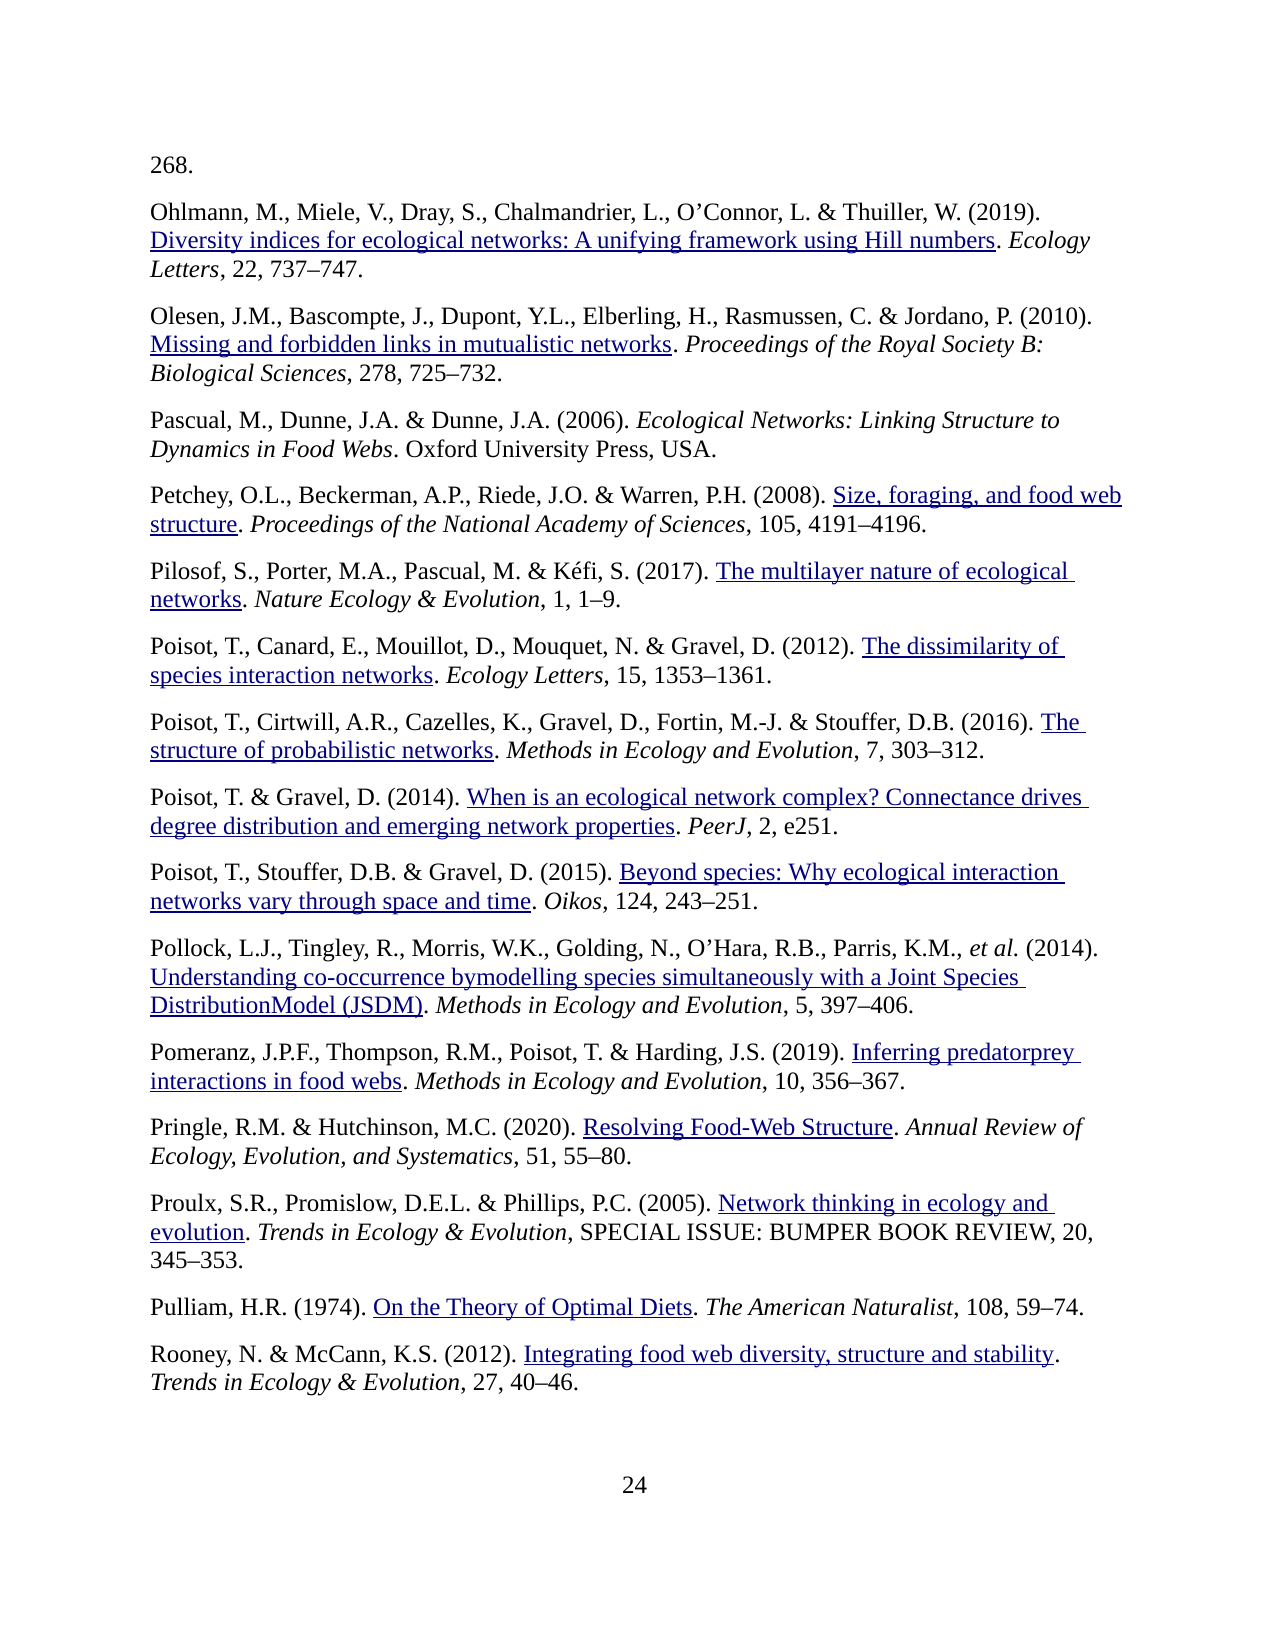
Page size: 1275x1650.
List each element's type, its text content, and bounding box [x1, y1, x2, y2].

text Pomeranz, J.P.F., Thompson, R.M., Poisot, T. & Harding, J.S. (2019). Inferring predatorprey interactions in food webs. Methods in Ecology and Evolution, 10, 356–367. [150, 1037, 1125, 1094]
text Pascual, M., Dunne, J.A. & Dunne, J.A. (2006). Ecological Networks: Linking Structure to Dynamics in Food Webs. Oxford University Press, USA. [150, 405, 1125, 462]
text Poisot, T., Cirtwill, A.R., Cazelles, K., Gravel, D., Fortin, M.-J. & Stouffer, D.B. (2016). The structure of probabilistic networks. Methods in Ecology and Evolution, 7, 303–312. [150, 707, 1125, 764]
text Poisot, T., Canard, E., Mouillot, D., Mouquet, N. & Gravel, D. (2012). The dissimilarity of species interaction networks. Ecology Letters, 15, 1353–1361. [150, 631, 1125, 689]
text Rooney, N. & McCann, K.S. (2012). Integrating food web diversity, structure and stability. Trends in Ecology & Evolution, 27, 40–46. [150, 1339, 1125, 1396]
text Pringle, R.M. & Hutchinson, M.C. (2020). Resolving Food-Web Structure. Annual Review of Ecology, Evolution, and Systematics, 51, 55–80. [150, 1112, 1125, 1170]
text Pulliam, H.R. (1974). On the Theory of Optimal Diets. The American Naturalist, 108, 59–74. [150, 1292, 1125, 1321]
text Pilosof, S., Porter, M.A., Pascual, M. & Kéfi, S. (2017). The multilayer nature of ecological networks. Nature Ecology & Evolution, 1, 1–9. [150, 556, 1125, 613]
text Proulx, S.R., Promislow, D.E.L. & Phillips, P.C. (2005). Network thinking in ecology and evolution. Trends in Ecology & Evolution, SPECIAL ISSUE: BUMPER BOOK REVIEW, 20, 345–353. [150, 1188, 1125, 1274]
text Petchey, O.L., Beckerman, A.P., Riede, J.O. & Warren, P.H. (2008). Size, foraging, and food web structure. Proceedings of the National Academy of Sciences, 105, 4191–4196. [150, 480, 1125, 538]
text 268. [150, 150, 1125, 179]
text Poisot, T., Stouffer, D.B. & Gravel, D. (2015). Beyond species: Why ecological interaction networks vary through space and time. Oikos, 124, 243–251. [150, 857, 1125, 915]
text Pollock, L.J., Tingley, R., Morris, W.K., Golding, N., O’Hara, R.B., Parris, K.M., et al. (2014). Understanding co-occurrence bymodelling species simultaneously with a Joint Species DistributionModel (JSDM). Methods in Ecology and Evolution, 5, 397–406. [150, 933, 1125, 1019]
text Poisot, T. & Gravel, D. (2014). When is an ecological network complex? Connectance drives degree distribution and emerging network properties. PeerJ, 2, e251. [150, 782, 1125, 839]
text Olesen, J.M., Bascompte, J., Dupont, Y.L., Elberling, H., Rasmussen, C. & Jordano, P. (2010). Missing and forbidden links in mutualistic networks. Proceedings of the Royal Society B: Biological Sciences, 278, 725–732. [150, 301, 1125, 387]
text Ohlmann, M., Miele, V., Dray, S., Chalmandrier, L., O’Connor, L. & Thuiller, W. (2019). Diversity indices for ecological networks: A unifying framework using Hill numbers. Ecology Letters, 22, 737–747. [150, 197, 1125, 283]
